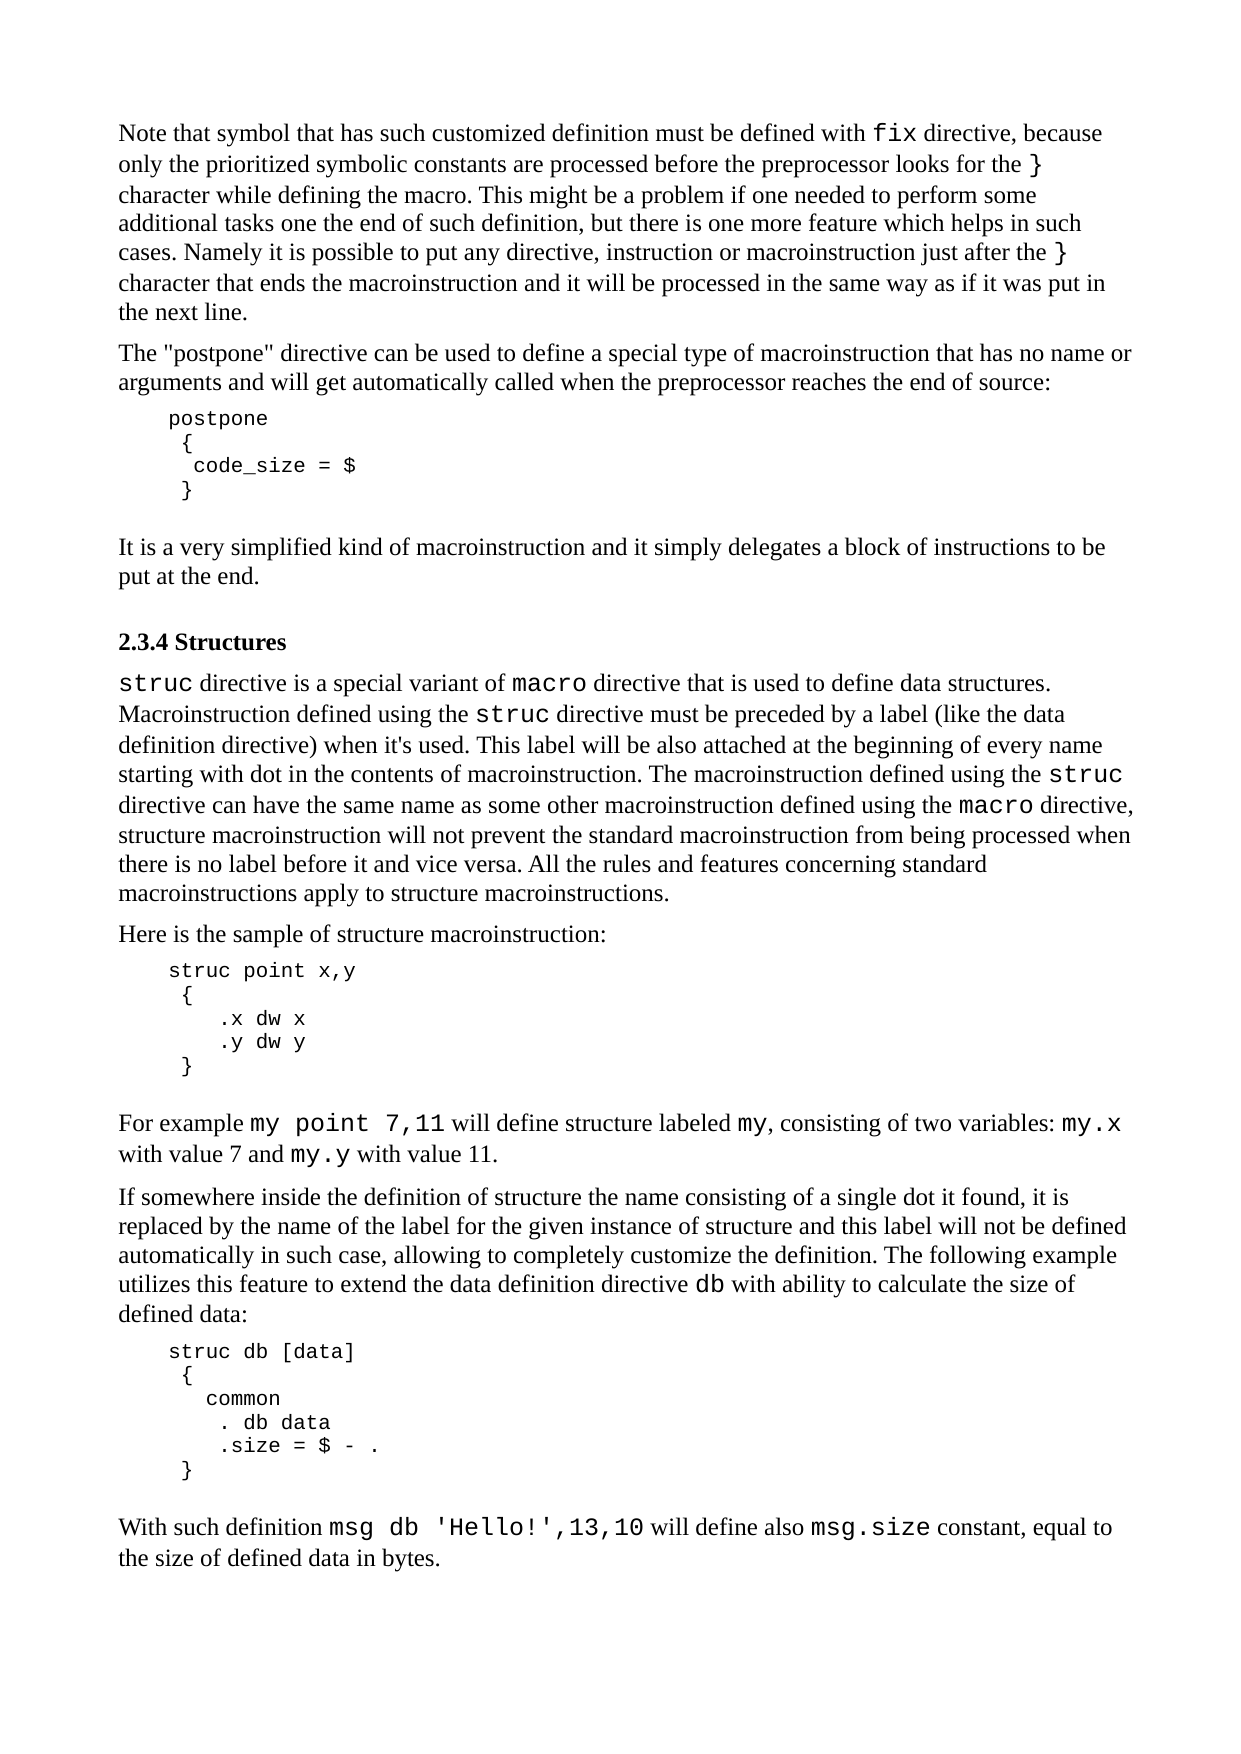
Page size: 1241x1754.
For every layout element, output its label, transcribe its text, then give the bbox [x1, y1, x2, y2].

text With such definition msg db 'Hello!',13,10 will define also msg.size constant, equal to the size of defined data in bytes. [118, 1512, 1137, 1572]
text } [118, 1055, 1137, 1079]
subtitle 2.3.4 Structures [118, 627, 1137, 656]
text If somewhere inside the definition of structure the name consisting of a single dot it found, it is replaced by the name of the label for the given instance of structure and this label will not be defined automatically in such case, allowing to completely customize the definition. The following example utilizes this feature to extend the data definition directive db with ability to calculate the size of defined data: [118, 1182, 1137, 1328]
text The "postpone" directive can be used to define a special type of macroinstruction that has no name or arguments and will get automatically called when the preprocessor reaches the end of source: [118, 338, 1137, 396]
text common [118, 1388, 1137, 1412]
text } [118, 1459, 1137, 1483]
text struc directive is a special variant of macro directive that is used to define data structures. Macroinstruction defined using the struc directive must be preceded by a label (like the data definition directive) when it's used. This label will be also attached at the beginning of every name starting with dot in the contents of macroinstruction. The macroinstruction defined using the struc directive can have the same name as some other macroinstruction defined using the macro directive, structure macroinstruction will not prevent the standard macroinstruction from being processed when there is no label before it and vice versa. All the rules and features concerning standard macroinstructions apply to structure macroinstructions. [118, 668, 1137, 907]
text Note that symbol that has such customized definition must be defined with fix directive, because only the prioritized symbolic constants are processed before the preprocessor looks for the } character while defining the macro. This might be a problem if one needed to perform some additional tasks one the end of such definition, but there is one more feature which helps in such cases. Namely it is possible to put any directive, instruction or macroinstruction just after the } character that ends the macroinstruction and it will be processed in the same way as if it was put in the next line. [118, 118, 1137, 326]
text .y dw y [118, 1031, 1137, 1055]
text code_size = $ [118, 455, 1137, 479]
text struc point x,y [118, 961, 1137, 984]
text postpone [118, 408, 1137, 432]
text { [118, 984, 1137, 1008]
text struc db [data] [118, 1341, 1137, 1364]
text For example my point 7,11 will define structure labeled my, consisting of two variables: my.x with value 7 and my.y with value 11. [118, 1108, 1137, 1170]
text Here is the sample of structure macroinstruction: [118, 919, 1137, 948]
text { [118, 1364, 1137, 1388]
text . db data [118, 1412, 1137, 1435]
text .size = $ - . [118, 1435, 1137, 1459]
text { [118, 432, 1137, 455]
text .x dw x [118, 1008, 1137, 1031]
text } [118, 479, 1137, 503]
text It is a very simplified kind of macroinstruction and it simply delegates a block of instructions to be put at the end. [118, 532, 1137, 590]
